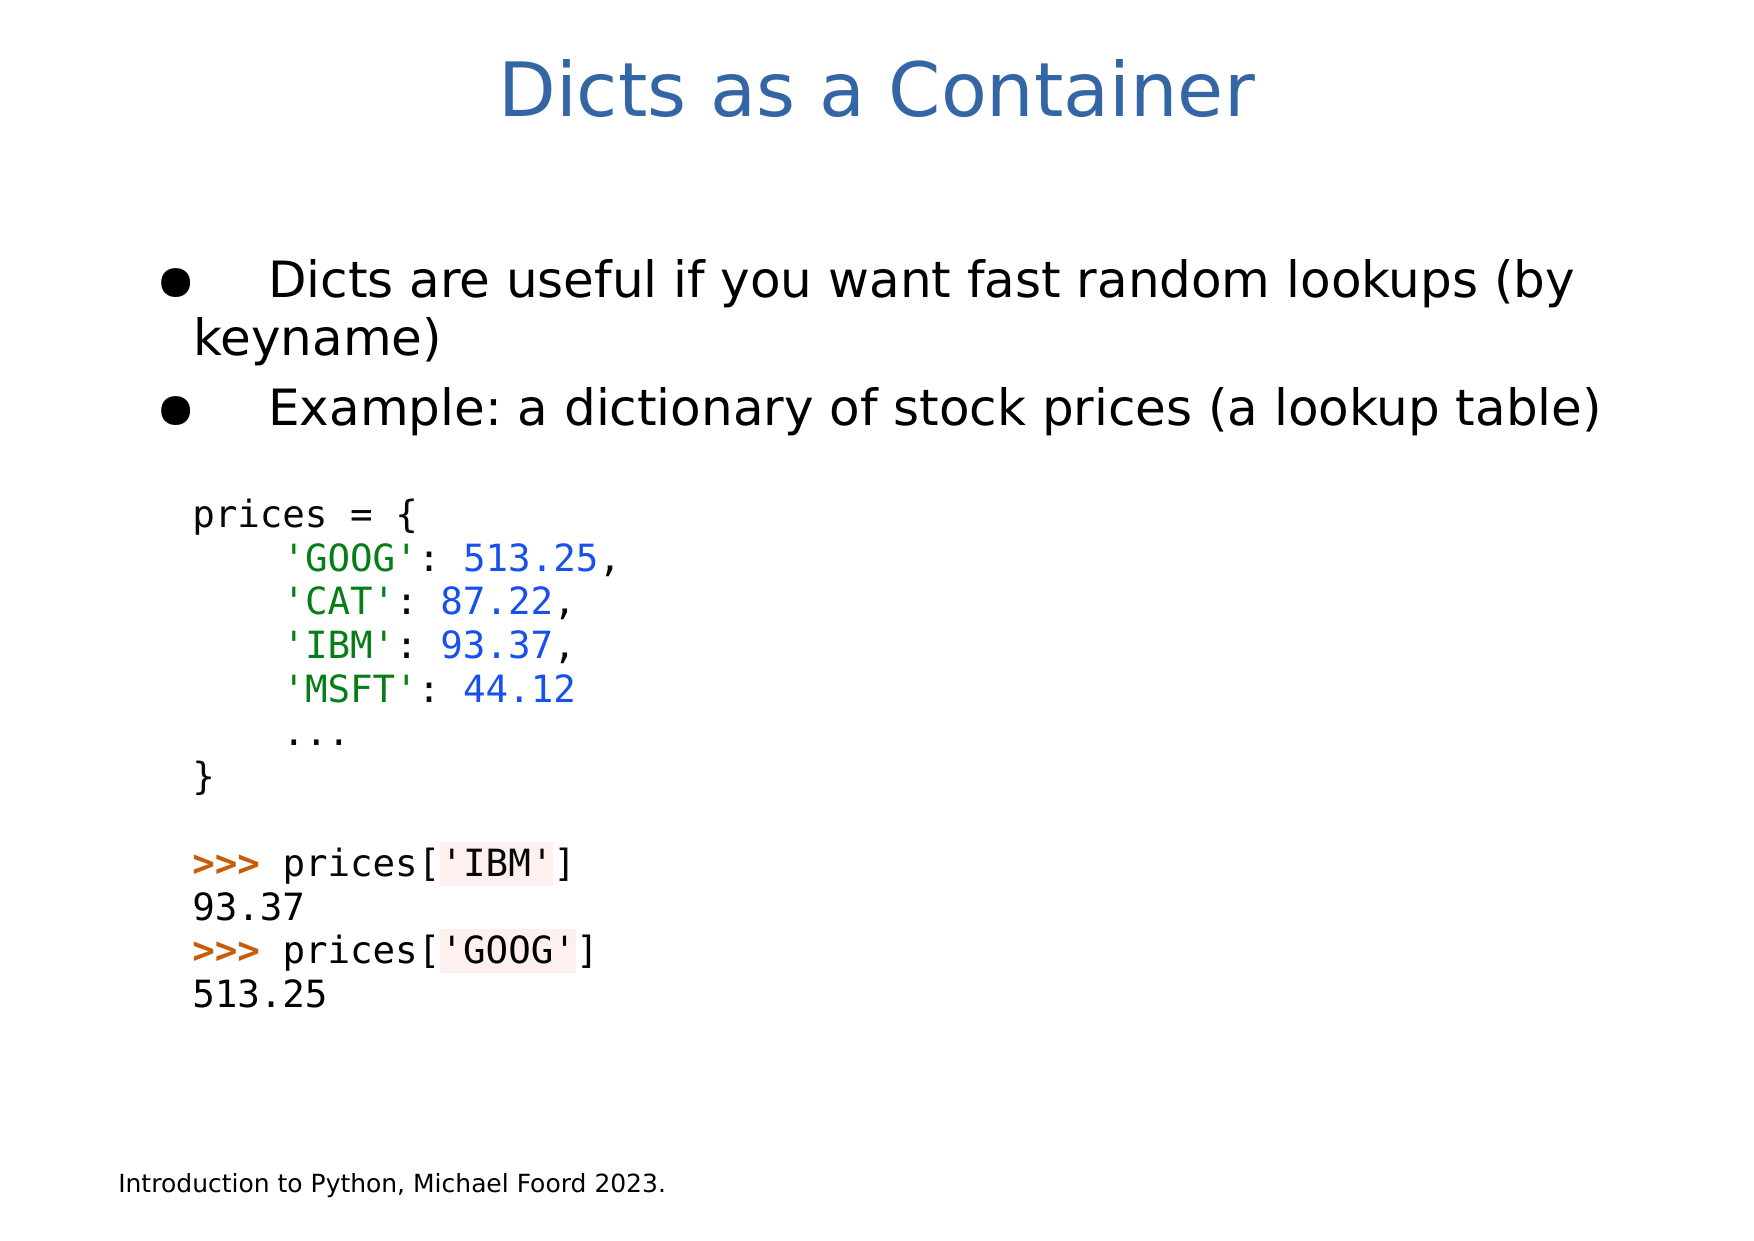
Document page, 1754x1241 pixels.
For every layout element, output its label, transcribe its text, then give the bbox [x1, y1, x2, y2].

text >>> prices['IBM'] [192, 842, 1636, 886]
text 513.25 [192, 973, 1636, 1016]
list Example: a dictionary of stock prices (a lookup table) [156, 379, 1636, 437]
text 93.37 [192, 886, 1636, 929]
list Dicts are useful if you want fast random lookups (by keyname) [156, 251, 1636, 367]
text >>> prices['GOOG'] [192, 929, 1636, 973]
subtitle Dicts as a Container [118, 47, 1636, 134]
text prices = { 'GOOG': 513.25, 'CAT': 87.22, 'IBM': 93.37, 'MSFT': 44.12 ... } [192, 493, 1636, 798]
